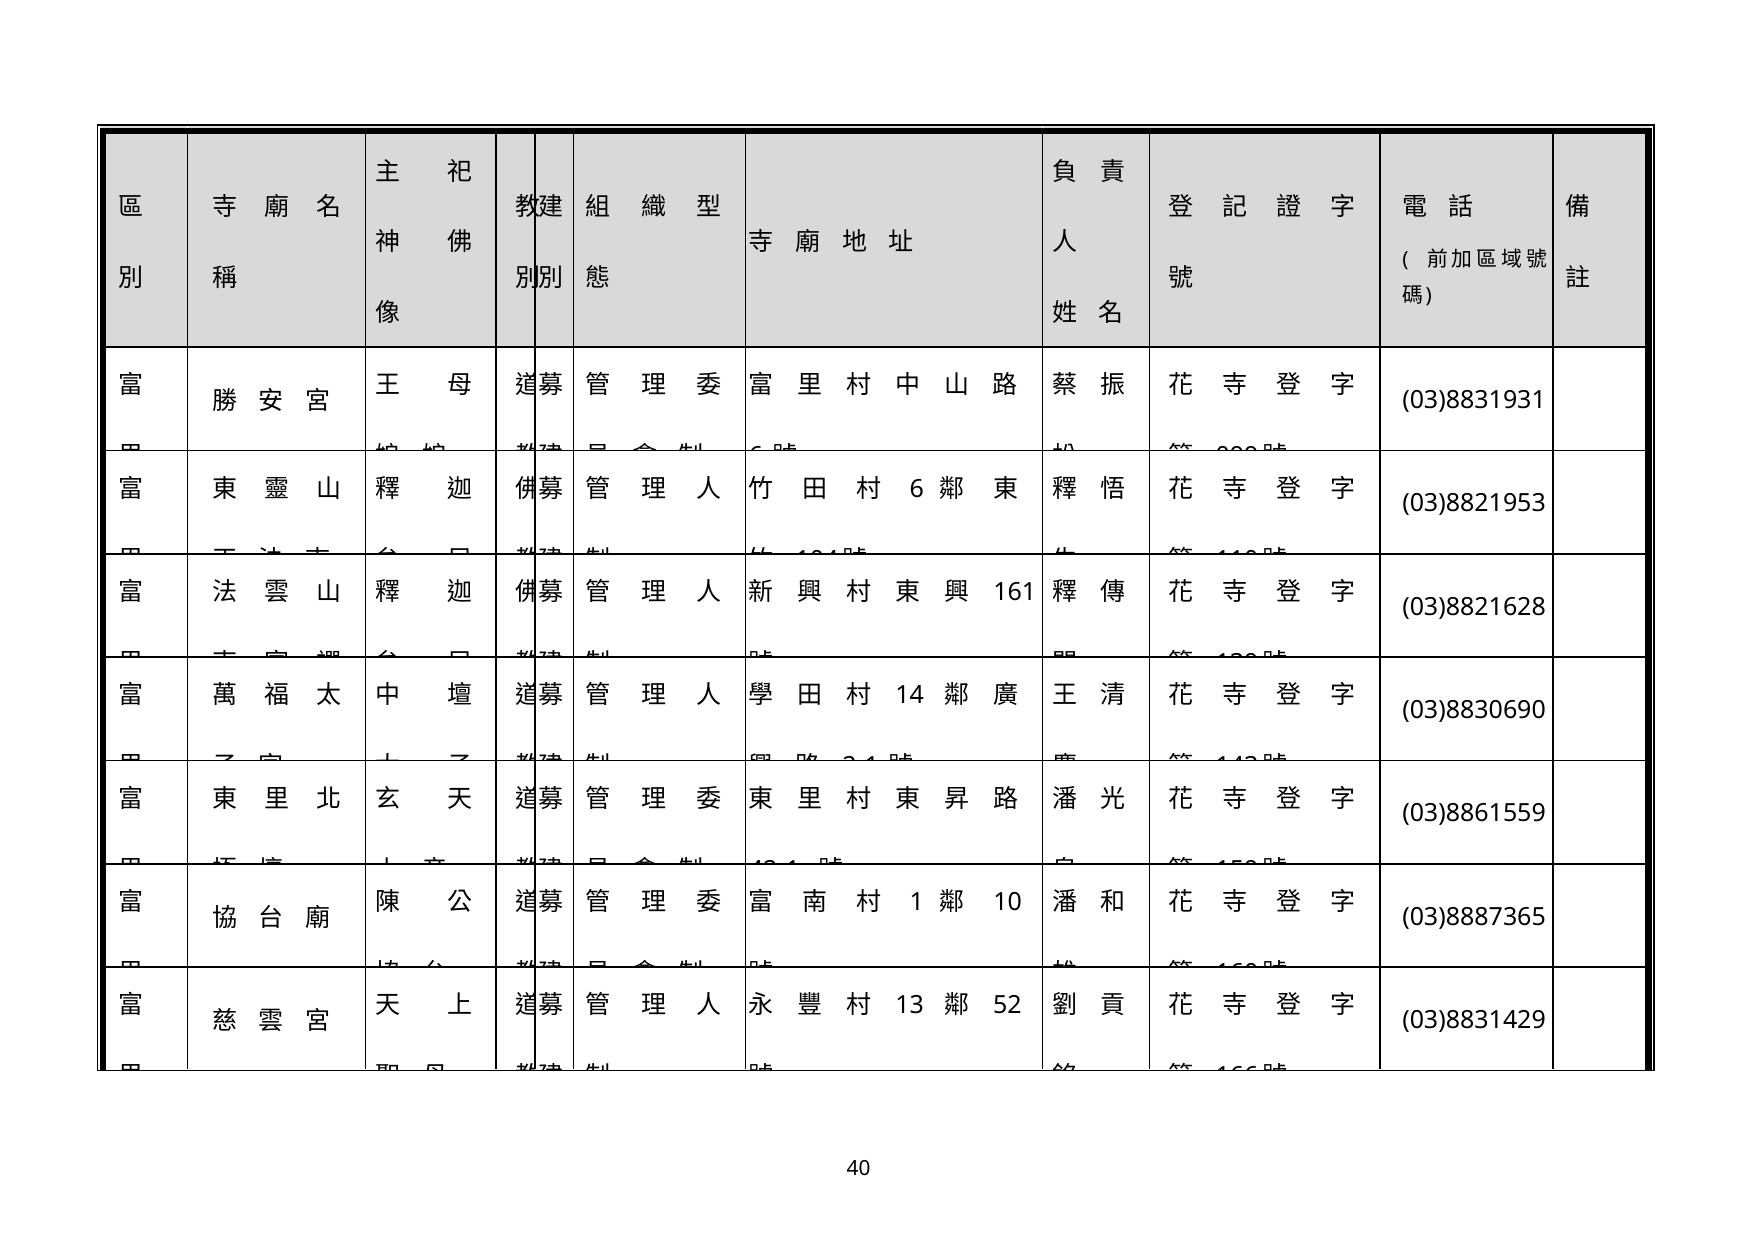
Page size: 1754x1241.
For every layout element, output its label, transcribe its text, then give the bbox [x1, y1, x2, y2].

table_header 寺廟名稱 [188, 134, 365, 346]
table_header 教別 [497, 134, 534, 346]
table_cell 富里鄉 [106, 761, 187, 863]
table_cell 法雲山東富禪寺 [188, 555, 365, 656]
table_cell (03)8830690 [1381, 658, 1552, 759]
table_cell 富里村中山路6號 [746, 348, 1042, 449]
table_cell 慈雲宮 [188, 968, 365, 1069]
table_cell 勝安宮 [188, 348, 365, 449]
table_cell (03)8887365 [1381, 865, 1552, 966]
table_cell 道教 [497, 968, 534, 1069]
table_cell 花寺登字第099號 [1150, 348, 1379, 449]
table_cell 富里鄉 [106, 555, 187, 656]
table_cell 佛教 [497, 451, 534, 553]
table_header 備註 [1554, 134, 1645, 346]
table_cell [1554, 348, 1645, 449]
table_cell 萬福太子宮 [188, 658, 365, 759]
table_cell 富里鄉 [106, 658, 187, 759]
table_header 區別 [106, 134, 187, 346]
table_header 寺廟地址 [746, 134, 1042, 346]
table_cell 管理人制 [574, 451, 745, 553]
table_cell 管理委員會制 [574, 761, 745, 863]
table_cell 道教 [497, 761, 534, 863]
table_cell 協台廟 [188, 865, 365, 966]
table_cell [1554, 761, 1645, 863]
table_cell (03)8821628 [1381, 555, 1552, 656]
table_cell 王清慶 [1043, 658, 1149, 759]
table_cell 潘和雄 [1043, 865, 1149, 966]
table_cell 道教 [497, 658, 534, 759]
table_cell 中壇太子元帥 [366, 658, 495, 759]
table_header 組織型態 [574, 134, 745, 346]
table_cell 永豐村13鄰52號 [746, 968, 1042, 1069]
table_cell 釋迦牟尼佛 [366, 451, 495, 553]
table_cell 天上聖母 [366, 968, 495, 1069]
table_cell (03)8821953 [1381, 451, 1552, 553]
table_cell 玄天上帝 [366, 761, 495, 863]
table_header 電話 (前加區域號碼) [1381, 134, 1552, 346]
table_cell 募建 [536, 761, 573, 863]
table_cell 富里鄉 [106, 451, 187, 553]
table_cell 竹田村6鄰東竹104號 [746, 451, 1042, 553]
table_cell 富南村1鄰10號 [746, 865, 1042, 966]
table_cell 東里北極壇 [188, 761, 365, 863]
table_cell 募建 [536, 658, 573, 759]
table_cell 釋悟生 [1043, 451, 1149, 553]
table_cell 新興村東興161號 [746, 555, 1042, 656]
table_cell 蔡振松 [1043, 348, 1149, 449]
table_cell 東靈山正法寺 [188, 451, 365, 553]
table_cell 管理人制 [574, 968, 745, 1069]
table_cell 募建 [536, 865, 573, 966]
table_cell 花寺登字第159號 [1150, 761, 1379, 863]
table_cell 劉貢銘 [1043, 968, 1149, 1069]
table_cell 學田村14鄰廣興路2-1號 [746, 658, 1042, 759]
table_cell [1554, 555, 1645, 656]
table_cell 花寺登字第139號 [1150, 555, 1379, 656]
table_cell 募建 [536, 555, 573, 656]
table_cell [1554, 658, 1645, 759]
table_cell 募建 [536, 968, 573, 1069]
table_cell [1554, 451, 1645, 553]
table_cell 花寺登字第143號 [1150, 658, 1379, 759]
table_cell 道教 [497, 348, 534, 449]
table_cell (03)8831429 [1381, 968, 1552, 1069]
table_cell 募建 [536, 348, 573, 449]
table_cell 花寺登字第110號 [1150, 451, 1379, 553]
table_header 主祀神佛像 [366, 134, 495, 346]
table_header 負責人 姓名 [1043, 134, 1149, 346]
table_cell 道教 [497, 865, 534, 966]
table_cell 管理委員會制 [574, 348, 745, 449]
table_cell [1554, 968, 1645, 1069]
table_cell 管理人制 [574, 658, 745, 759]
table_cell 王母娘娘 [366, 348, 495, 449]
table_cell (03)8861559 [1381, 761, 1552, 863]
table_cell 東里村東昇路42-1號 [746, 761, 1042, 863]
table_cell 募建 [536, 451, 573, 553]
table_cell 花寺登字第166號 [1150, 968, 1379, 1069]
table_cell 富里鄉 [106, 348, 187, 449]
table_header 建別 [536, 134, 573, 346]
table_cell 釋傳開 [1043, 555, 1149, 656]
table_cell 釋迦牟尼佛 [366, 555, 495, 656]
table_cell 花寺登字第160號 [1150, 865, 1379, 966]
table_cell 佛教 [497, 555, 534, 656]
table_cell 富里鄉 [106, 968, 187, 1069]
table_cell 潘光泉 [1043, 761, 1149, 863]
table_cell 管理委員會制 [574, 865, 745, 966]
table_header 登記證字號 [1150, 134, 1379, 346]
table_cell [1554, 865, 1645, 966]
table_cell (03)8831931 [1381, 348, 1552, 449]
table_cell 管理人制 [574, 555, 745, 656]
table_cell 富里鄉 [106, 865, 187, 966]
table_cell 陳公協台 [366, 865, 495, 966]
